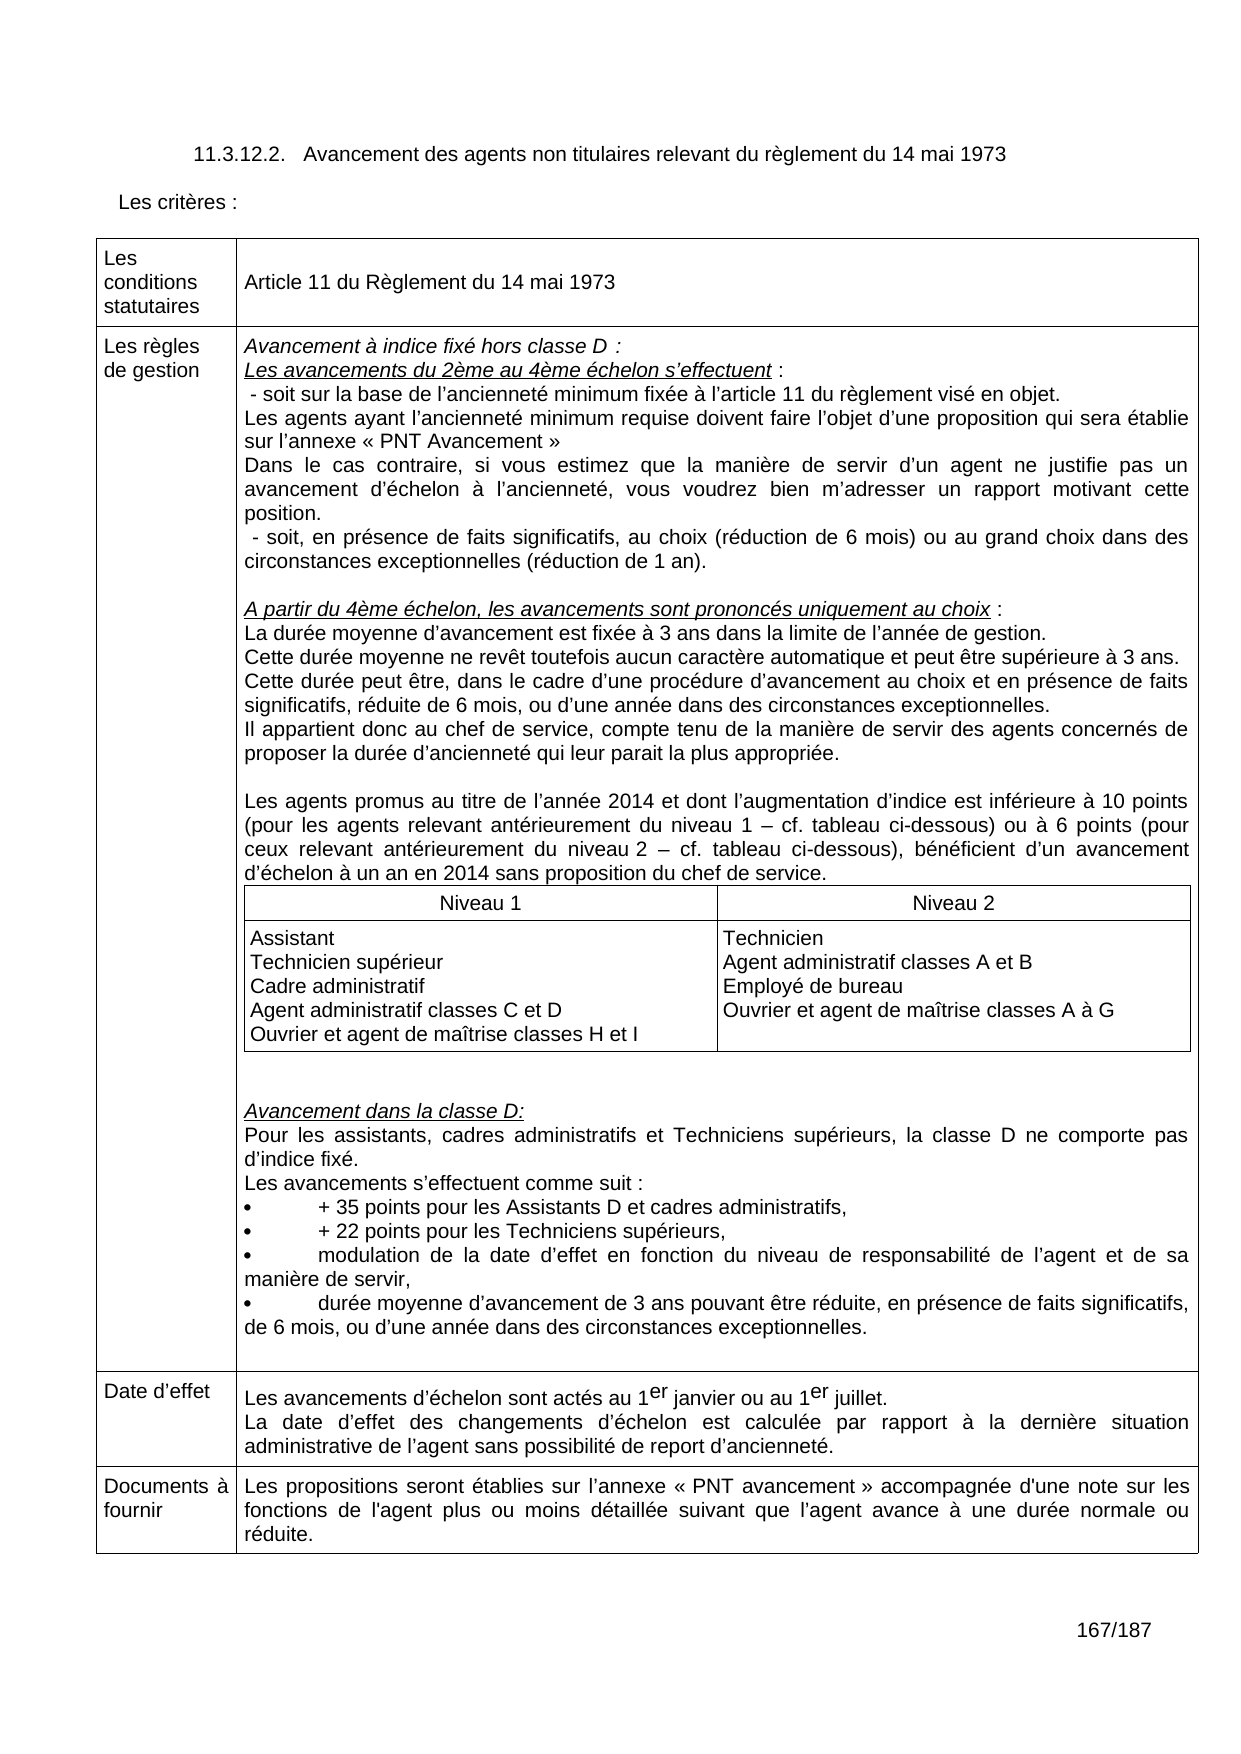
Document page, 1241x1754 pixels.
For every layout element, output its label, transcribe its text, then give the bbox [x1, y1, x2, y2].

table_header Niveau 2 [718, 886, 1190, 920]
subtitle Avancement des agents non titulaires relevant du règlement du 14 mai 1973 [118, 142, 1152, 166]
table_cell Les propositions seront établies sur l’annexe « PNT avancement » accompagnée d'une note sur les fonctions de l'agent plus ou moins détaillée suivant que l’agent avance à une durée normale ou réduite. [237, 1467, 1198, 1553]
table_cell Les règles de gestion [97, 327, 236, 1371]
text Les critères : [118, 190, 1152, 214]
table_header Les conditions statutaires [97, 239, 236, 326]
table_cell Documents à fournir [97, 1467, 236, 1553]
table_header Niveau 1 [245, 886, 717, 920]
table_cell Avancement à indice fixé hors classe D : Les avancements du 2ème au 4ème échelon s’effectuent : - soit sur la base de l’ancienneté minimum fixée à l’article 11 du règlement visé en objet. Les agents ayant l’ancienneté minimum requise doivent faire l’objet d’une proposition qui sera établie sur l’annexe « PNT Avancement » Dans le cas contraire, si vous estimez que la manière de servir d’un agent ne justifie pas un avancement d’échelon à l’ancienneté, vous voudrez bien m’adresser un rapport motivant cette position. - soit, en présence de faits significatifs, au choix (réduction de 6 mois) ou au grand choix dans des circonstances exceptionnelles (réduction de 1 an). A partir du 4ème échelon, les avancements sont prononcés uniquement au choix : La durée moyenne d’avancement est fixée à 3 ans dans la limite de l’année de gestion. Cette durée moyenne ne revêt toutefois aucun caractère automatique et peut être supérieure à 3 ans. Cette durée peut être, dans le cadre d’une procédure d’avancement au choix et en présence de faits significatifs, réduite de 6 mois, ou d’une année dans des circonstances exceptionnelles. Il appartient donc au chef de service, compte tenu de la manière de servir des agents concernés de proposer la durée d’ancienneté qui leur parait la plus appropriée. Les agents promus au titre de l’année 2014 et dont l’augmentation d’indice est inférieure à 10 points (pour les agents relevant antérieurement du niveau 1 – cf. tableau ci-dessous) ou à 6 points (pour ceux relevant antérieurement du niveau 2 – cf. tableau ci-dessous), bénéficient d’un avancement d’échelon à un an en 2014 sans proposition du chef de service. Avancement dans la classe D: Pour les assistants, cadres administratifs et Techniciens supérieurs, la classe D ne comporte pas d’indice fixé. Les avancements s’effectuent comme suit : + 35 points pour les Assistants D et cadres administratifs, + 22 points pour les Techniciens supérieurs, modulation de la date d’effet en fonction du niveau de responsabilité de l’agent et de sa manière de servir, durée moyenne d’avancement de 3 ans pouvant être réduite, en présence de faits significatifs, de 6 mois, ou d’une année dans des circonstances exceptionnelles. [237, 327, 1198, 1371]
table_header Article 11 du Règlement du 14 mai 1973 [237, 239, 1198, 326]
table_cell Les avancements d’échelon sont actés au 1er janvier ou au 1er juillet. La date d’effet des changements d’échelon est calculée par rapport à la dernière situation administrative de l’agent sans possibilité de report d’ancienneté. [237, 1372, 1198, 1466]
table_cell Date d’effet [97, 1372, 236, 1466]
table_cell Assistant Technicien supérieur Cadre administratif Agent administratif classes C et D Ouvrier et agent de maîtrise classes H et I [245, 921, 717, 1051]
table_cell Technicien Agent administratif classes A et B Employé de bureau Ouvrier et agent de maîtrise classes A à G [718, 921, 1190, 1051]
